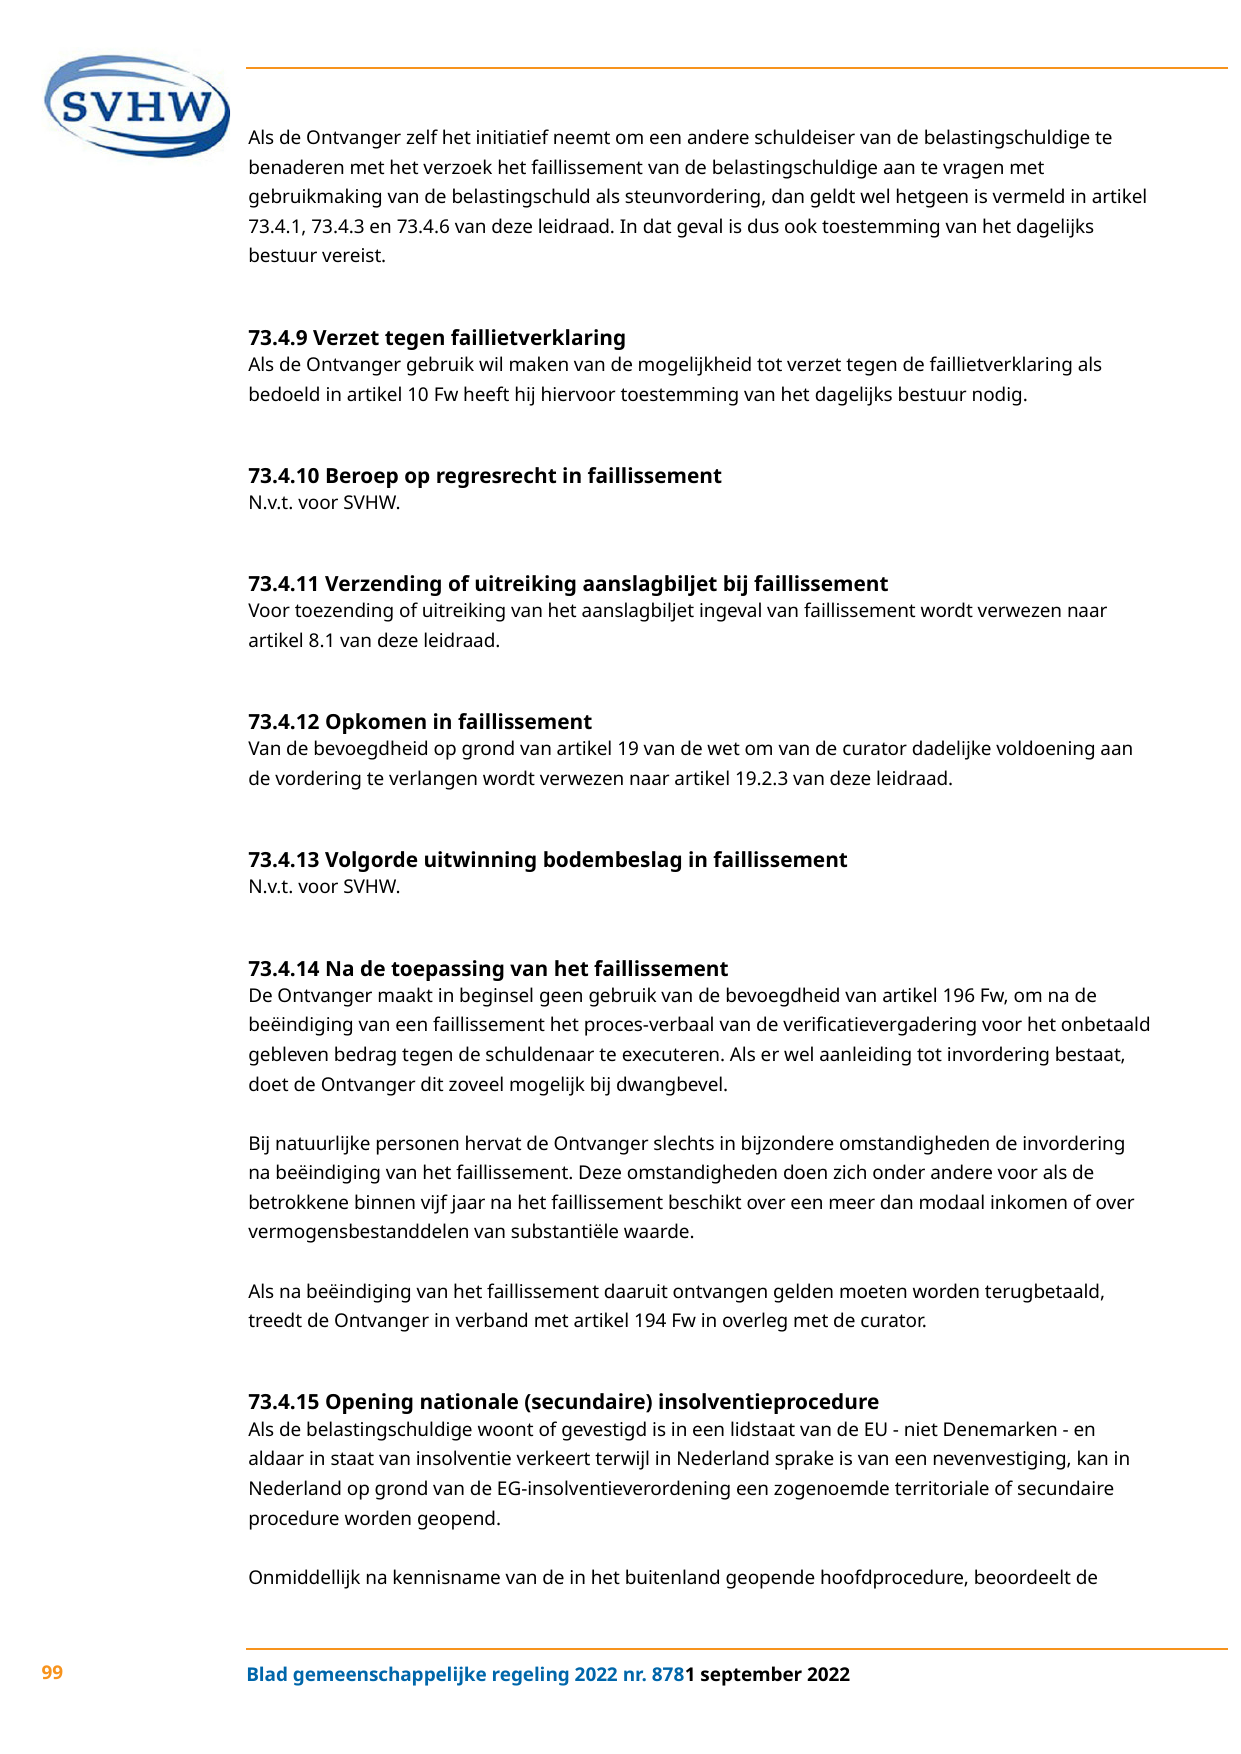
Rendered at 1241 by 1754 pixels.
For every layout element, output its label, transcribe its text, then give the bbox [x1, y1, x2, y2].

text 73.4.10 Beroep op regresrecht in faillissement [248, 461, 1152, 489]
text 73.4.12 Opkomen in faillissement [248, 707, 1152, 736]
text N.v.t. voor SVHW. [248, 874, 1152, 899]
text Bij natuurlijke personen hervat de Ontvanger slechts in bijzondere omstandigheden de invordering na beëindiging van het faillissement. Deze omstandigheden doen zich onder andere voor als de betrokkene binnen vijf jaar na het faillissement beschikt over een meer dan modaal inkomen of over vermogensbestanddelen van substantiële waarde. [248, 1130, 1152, 1244]
text Als de Ontvanger zelf het initiatief neemt om een andere schuldeiser van de belastingschuldige te benaderen met het verzoek het faillissement van de belastingschuldige aan te vragen met gebruikmaking van de belastingschuld als steunvordering, dan geldt wel hetgeen is vermeld in artikel 73.4.1, 73.4.3 en 73.4.6 van deze leidraad. In dat geval is dus ook toestemming van het dagelijks bestuur vereist. [248, 124, 1152, 268]
text Als de Ontvanger gebruik wil maken van de mogelijkheid tot verzet tegen de faillietverklaring als bedoeld in artikel 10 Fw heeft hij hiervoor toestemming van het dagelijks bestuur nodig. [248, 351, 1152, 406]
picture [41, 47, 231, 172]
text N.v.t. voor SVHW. [248, 489, 1152, 515]
text Als na beëindiging van het faillissement daaruit ontvangen gelden moeten worden terugbetaald, treedt de Ontvanger in verband met artikel 194 Fw in overleg met de curator. [248, 1278, 1152, 1333]
text 73.4.13 Volgorde uitwinning bodembeslag in faillissement [248, 845, 1152, 874]
text 73.4.14 Na de toepassing van het faillissement [248, 954, 1152, 982]
text De Ontvanger maakt in beginsel geen gebruik van de bevoegdheid van artikel 196 Fw, om na de beëindiging van een faillissement het proces-verbaal van de verificatievergadering voor het onbetaald gebleven bedrag tegen de schuldenaar te executeren. Als er wel aanleiding tot invordering bestaat, doet de Ontvanger dit zoveel mogelijk bij dwangbevel. [248, 982, 1152, 1097]
text Voor toezending of uitreiking van het aanslagbiljet ingeval van faillissement wordt verwezen naar artikel 8.1 van deze leidraad. [248, 598, 1152, 653]
text 73.4.15 Opening nationale (secundaire) insolventieprocedure [248, 1387, 1152, 1416]
text Onmiddellijk na kennisname van de in het buitenland geopende hoofdprocedure, beoordeelt de [248, 1564, 1152, 1589]
text 73.4.9 Verzet tegen faillietverklaring [248, 323, 1152, 351]
text Van de bevoegdheid op grond van artikel 19 van de wet om van de curator dadelijke voldoening aan de vordering te verlangen wordt verwezen naar artikel 19.2.3 van deze leidraad. [248, 736, 1152, 791]
text 73.4.11 Verzending of uitreiking aanslagbiljet bij faillissement [248, 569, 1152, 598]
text Als de belastingschuldige woont of gevestigd is in een lidstaat van de EU - niet Denemarken - en aldaar in staat van insolventie verkeert terwijl in Nederland sprake is van een nevenvestiging, kan in Nederland op grond van de EG-insolventieverordening een zogenoemde territoriale of secundaire procedure worden geopend. [248, 1416, 1152, 1530]
